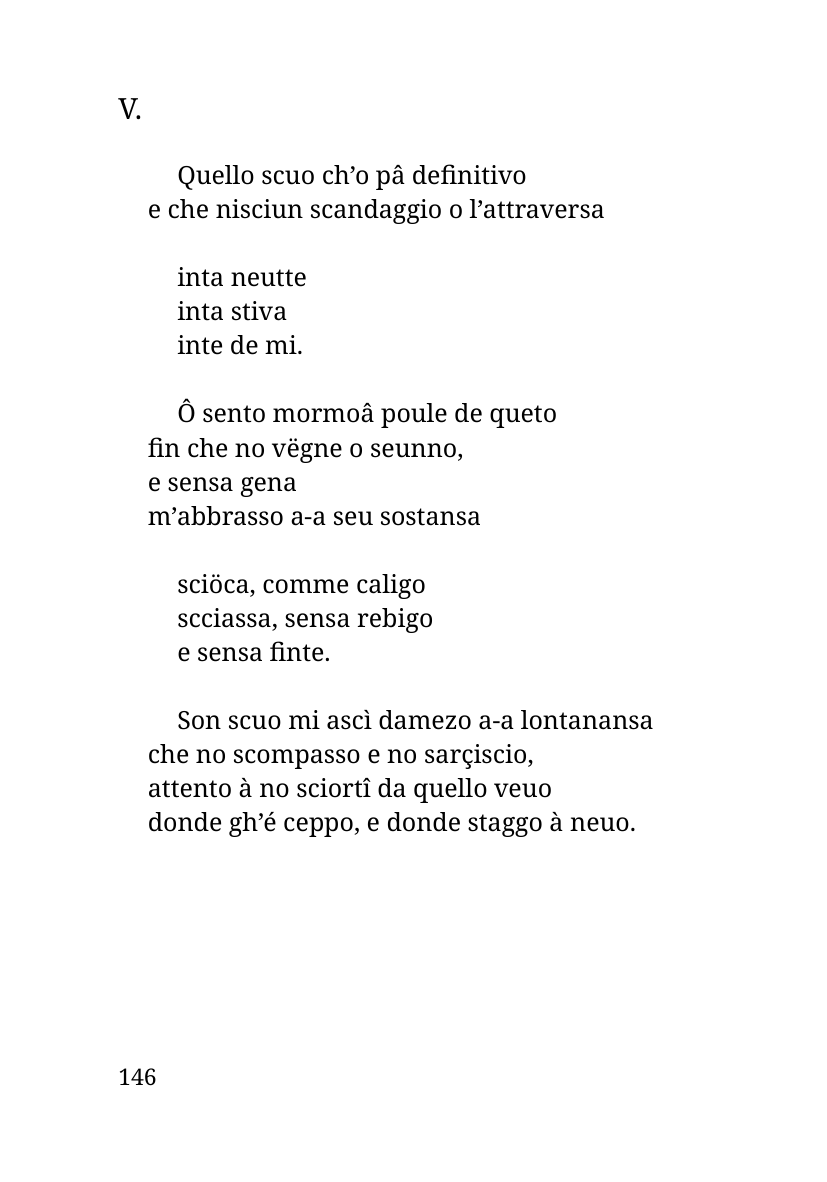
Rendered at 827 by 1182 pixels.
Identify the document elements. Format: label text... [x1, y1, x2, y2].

text Ô sento mormoâ poule de queto [148, 396, 709, 430]
text fin che no vëgne o seunno, [148, 430, 709, 464]
text inta stiva [148, 294, 709, 328]
text scciassa, sensa rebigo [148, 601, 709, 634]
text che no scompasso e no sarçiscio, [148, 737, 709, 771]
text e che nisciun scandaggio o l’attraversa [148, 192, 709, 226]
text donde gh’é ceppo, e donde staggo à neuo. [148, 805, 709, 839]
text Quello scuo ch’o pâ definitivo [148, 158, 709, 192]
text attento à no sciortî da quello veuo [148, 771, 709, 805]
text m’abbrasso a-a seu sostansa [148, 498, 709, 532]
text e sensa finte. [148, 634, 709, 669]
text sciöca, comme caligo [148, 566, 709, 601]
text inte de mi. [148, 328, 709, 362]
text Son scuo mi ascì damezo a-a lontanansa [148, 703, 709, 737]
text e sensa gena [148, 464, 709, 498]
text V. [118, 88, 709, 128]
text inta neutte [148, 260, 709, 294]
